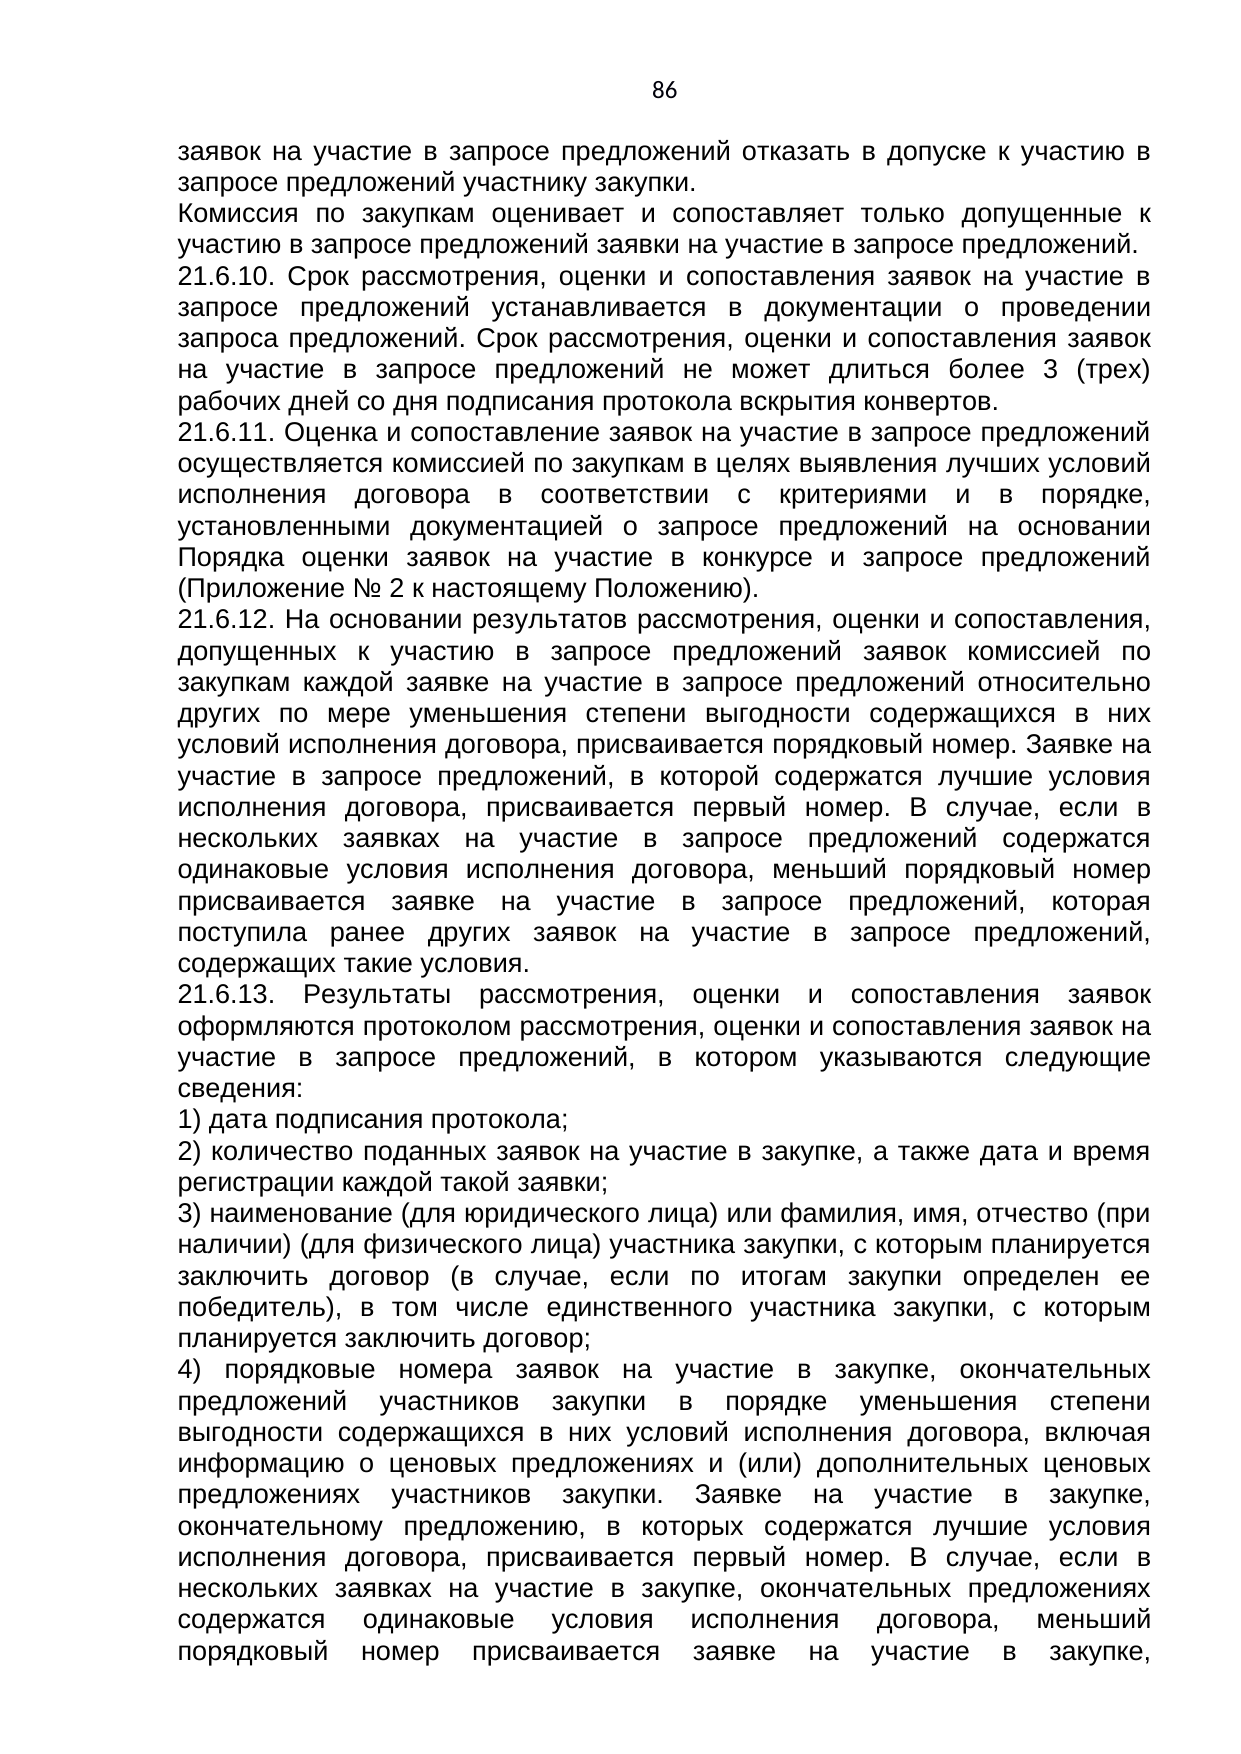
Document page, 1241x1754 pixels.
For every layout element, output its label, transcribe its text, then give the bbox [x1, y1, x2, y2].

text Комиссия по закупкам оценивает и сопоставляет только допущенные к участию в запросе предложений заявки на участие в запросе предложений. [177, 197, 1152, 260]
text 21.6.11. Оценка и сопоставление заявок на участие в запросе предложений осуществляется комиссией по закупкам в целях выявления лучших условий исполнения договора в соответствии с критериями и в порядке, установленными документацией о запросе предложений на основании Порядка оценки заявок на участие в конкурсе и запросе предложений (Приложение № 2 к настоящему Положению). [177, 416, 1152, 603]
text 2) количество поданных заявок на участие в закупке, а также дата и время регистрации каждой такой заявки; [177, 1135, 1152, 1197]
text 21.6.12. На основании результатов рассмотрения, оценки и сопоставления, допущенных к участию в запросе предложений заявок комиссией по закупкам каждой заявке на участие в запросе предложений относительно других по мере уменьшения степени выгодности содержащихся в них условий исполнения договора, присваивается порядковый номер. Заявке на участие в запросе предложений, в которой содержатся лучшие условия исполнения договора, присваивается первый номер. В случае, если в нескольких заявках на участие в запросе предложений содержатся одинаковые условия исполнения договора, меньший порядковый номер присваивается заявке на участие в запросе предложений, которая поступила ранее других заявок на участие в запросе предложений, содержащих такие условия. [177, 603, 1152, 978]
text 1) дата подписания протокола; [177, 1103, 1152, 1135]
text заявок на участие в запросе предложений отказать в допуске к участию в запросе предложений участнику закупки. [177, 135, 1152, 197]
text 4) порядковые номера заявок на участие в закупке, окончательных предложений участников закупки в порядке уменьшения степени выгодности содержащихся в них условий исполнения договора, включая информацию о ценовых предложениях и (или) дополнительных ценовых предложениях участников закупки. Заявке на участие в закупке, окончательному предложению, в которых содержатся лучшие условия исполнения договора, присваивается первый номер. В случае, если в нескольких заявках на участие в закупке, окончательных предложениях содержатся одинаковые условия исполнения договора, меньший порядковый номер присваивается заявке на участие в закупке, [177, 1353, 1152, 1666]
text 3) наименование (для юридического лица) или фамилия, имя, отчество (при наличии) (для физического лица) участника закупки, с которым планируется заключить договор (в случае, если по итогам закупки определен ее победитель), в том числе единственного участника закупки, с которым планируется заключить договор; [177, 1197, 1152, 1353]
text 21.6.10. Срок рассмотрения, оценки и сопоставления заявок на участие в запросе предложений устанавливается в документации о проведении запроса предложений. Срок рассмотрения, оценки и сопоставления заявок на участие в запросе предложений не может длиться более 3 (трех) рабочих дней со дня подписания протокола вскрытия конвертов. [177, 260, 1152, 416]
text 21.6.13. Результаты рассмотрения, оценки и сопоставления заявок оформляются протоколом рассмотрения, оценки и сопоставления заявок на участие в запросе предложений, в котором указываются следующие сведения: [177, 978, 1152, 1103]
